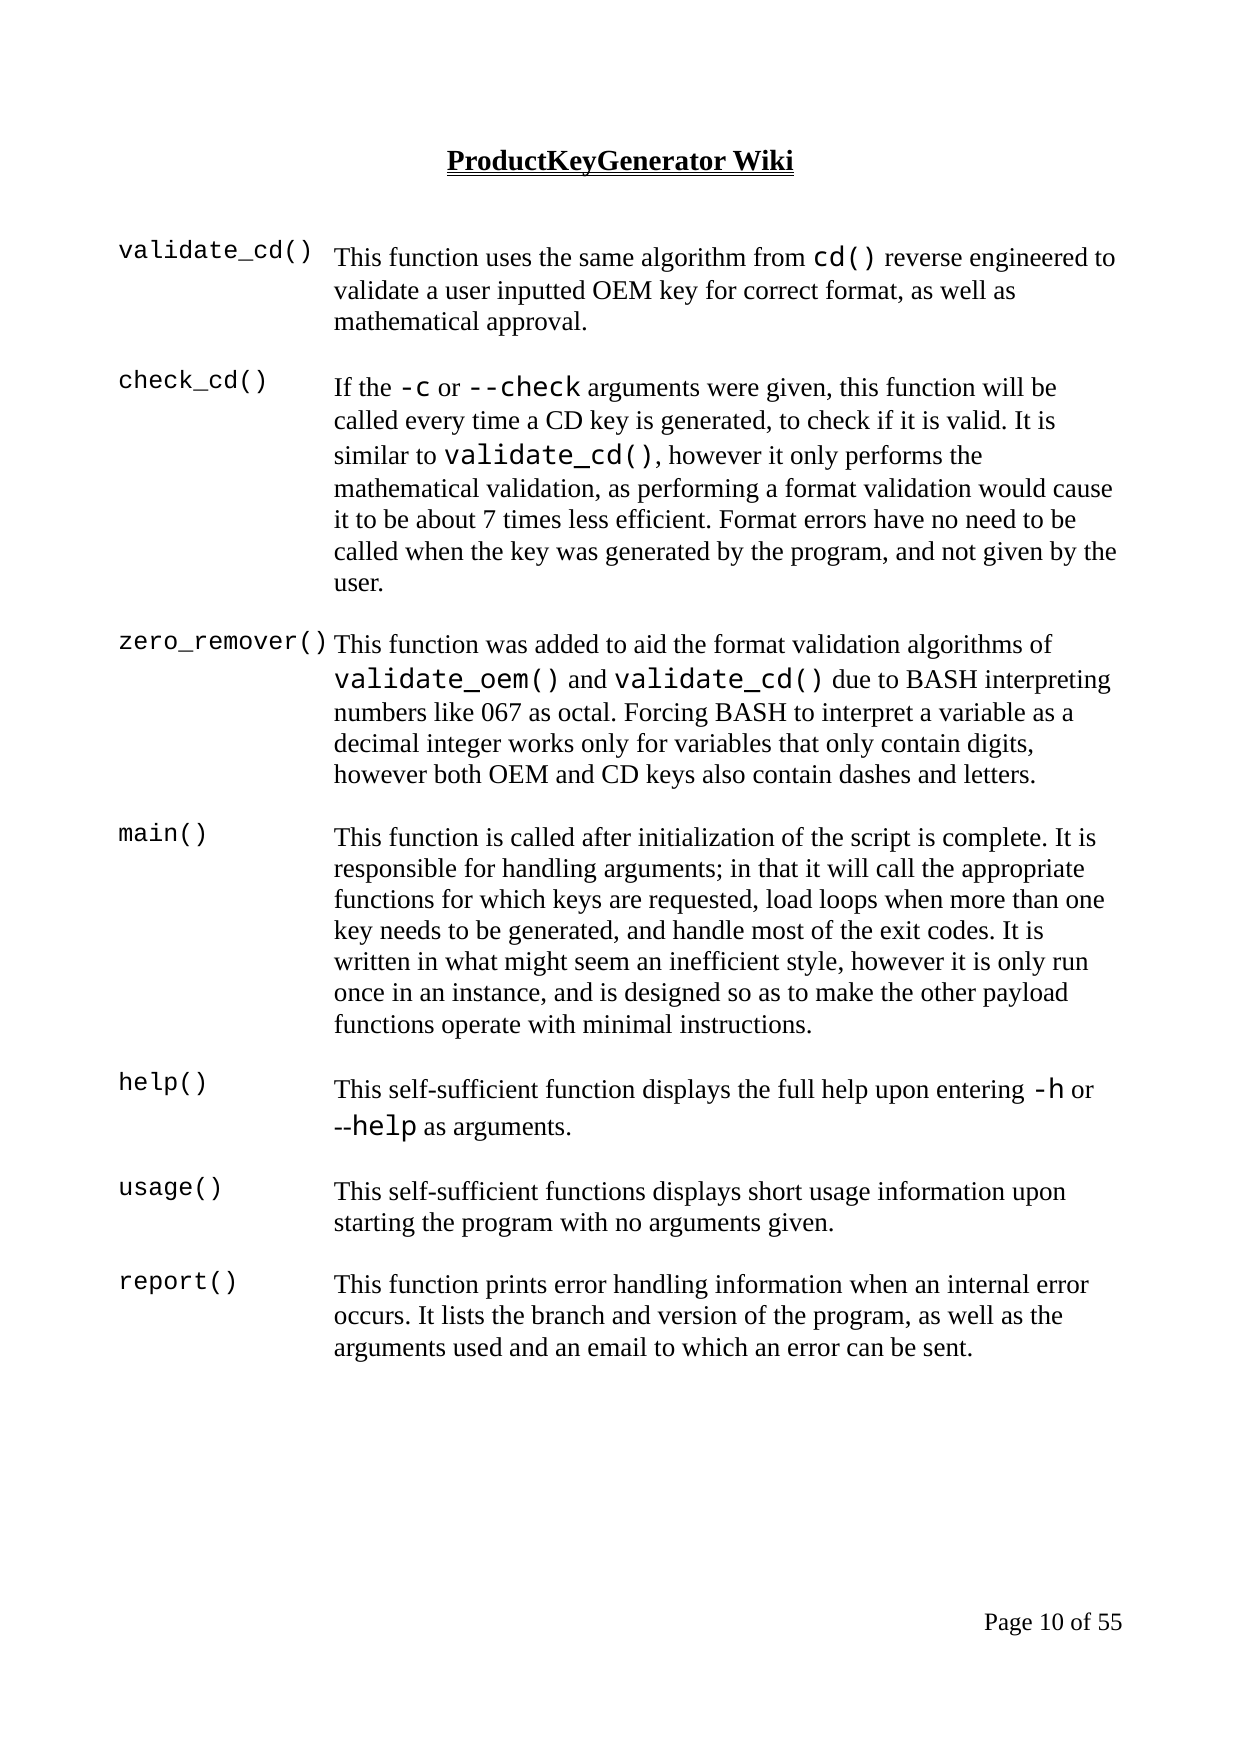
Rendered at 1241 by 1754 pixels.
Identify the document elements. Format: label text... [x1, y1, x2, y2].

table_cell This function was added to aid the format validation algorithms of validate_oem() and validate_cd() due to BASH interpreting numbers like 067 as octal. Forcing BASH to interpret a variable as a decimal integer works only for variables that only contain digits, however both OEM and CD keys also contain dashes and letters. [334, 628, 1123, 821]
table_cell zero_remover() [118, 628, 334, 821]
table_cell check_cd() [118, 368, 334, 628]
table_cell main() [118, 821, 334, 1070]
table_cell This function uses the same algorithm from cd() reverse engineered to validate a user inputted OEM key for correct format, as well as mathematical approval. [334, 237, 1123, 368]
table_cell help() [118, 1070, 334, 1175]
table_cell This function is called after initialization of the script is complete. It is responsible for handling arguments; in that it will call the appropriate functions for which keys are requested, load loops when more than one key needs to be generated, and handle most of the exit codes. It is written in what might seem an inefficient style, however it is only run once in an instance, and is designed so as to make the other payload functions operate with minimal instructions. [334, 821, 1123, 1070]
table_cell [118, 206, 334, 237]
table_cell This self-sufficient functions displays short usage information upon starting the program with no arguments given. [334, 1175, 1123, 1268]
table_cell report() [118, 1268, 334, 1393]
table_cell [334, 206, 1123, 237]
table_cell This function prints error handling information when an internal error occurs. It lists the branch and version of the program, as well as the arguments used and an email to which an error can be sent. [334, 1268, 1123, 1393]
table_cell This self-sufficient function displays the full help upon entering -h or --help as arguments. [334, 1070, 1123, 1175]
table_cell If the -c or --check arguments were given, this function will be called every time a CD key is generated, to check if it is valid. It is similar to validate_cd(), however it only performs the mathematical validation, as performing a format validation would cause it to be about 7 times less efficient. Format errors have no need to be called when the key was generated by the program, and not given by the user. [334, 368, 1123, 628]
table_cell usage() [118, 1175, 334, 1268]
table_cell validate_cd() [118, 237, 334, 368]
